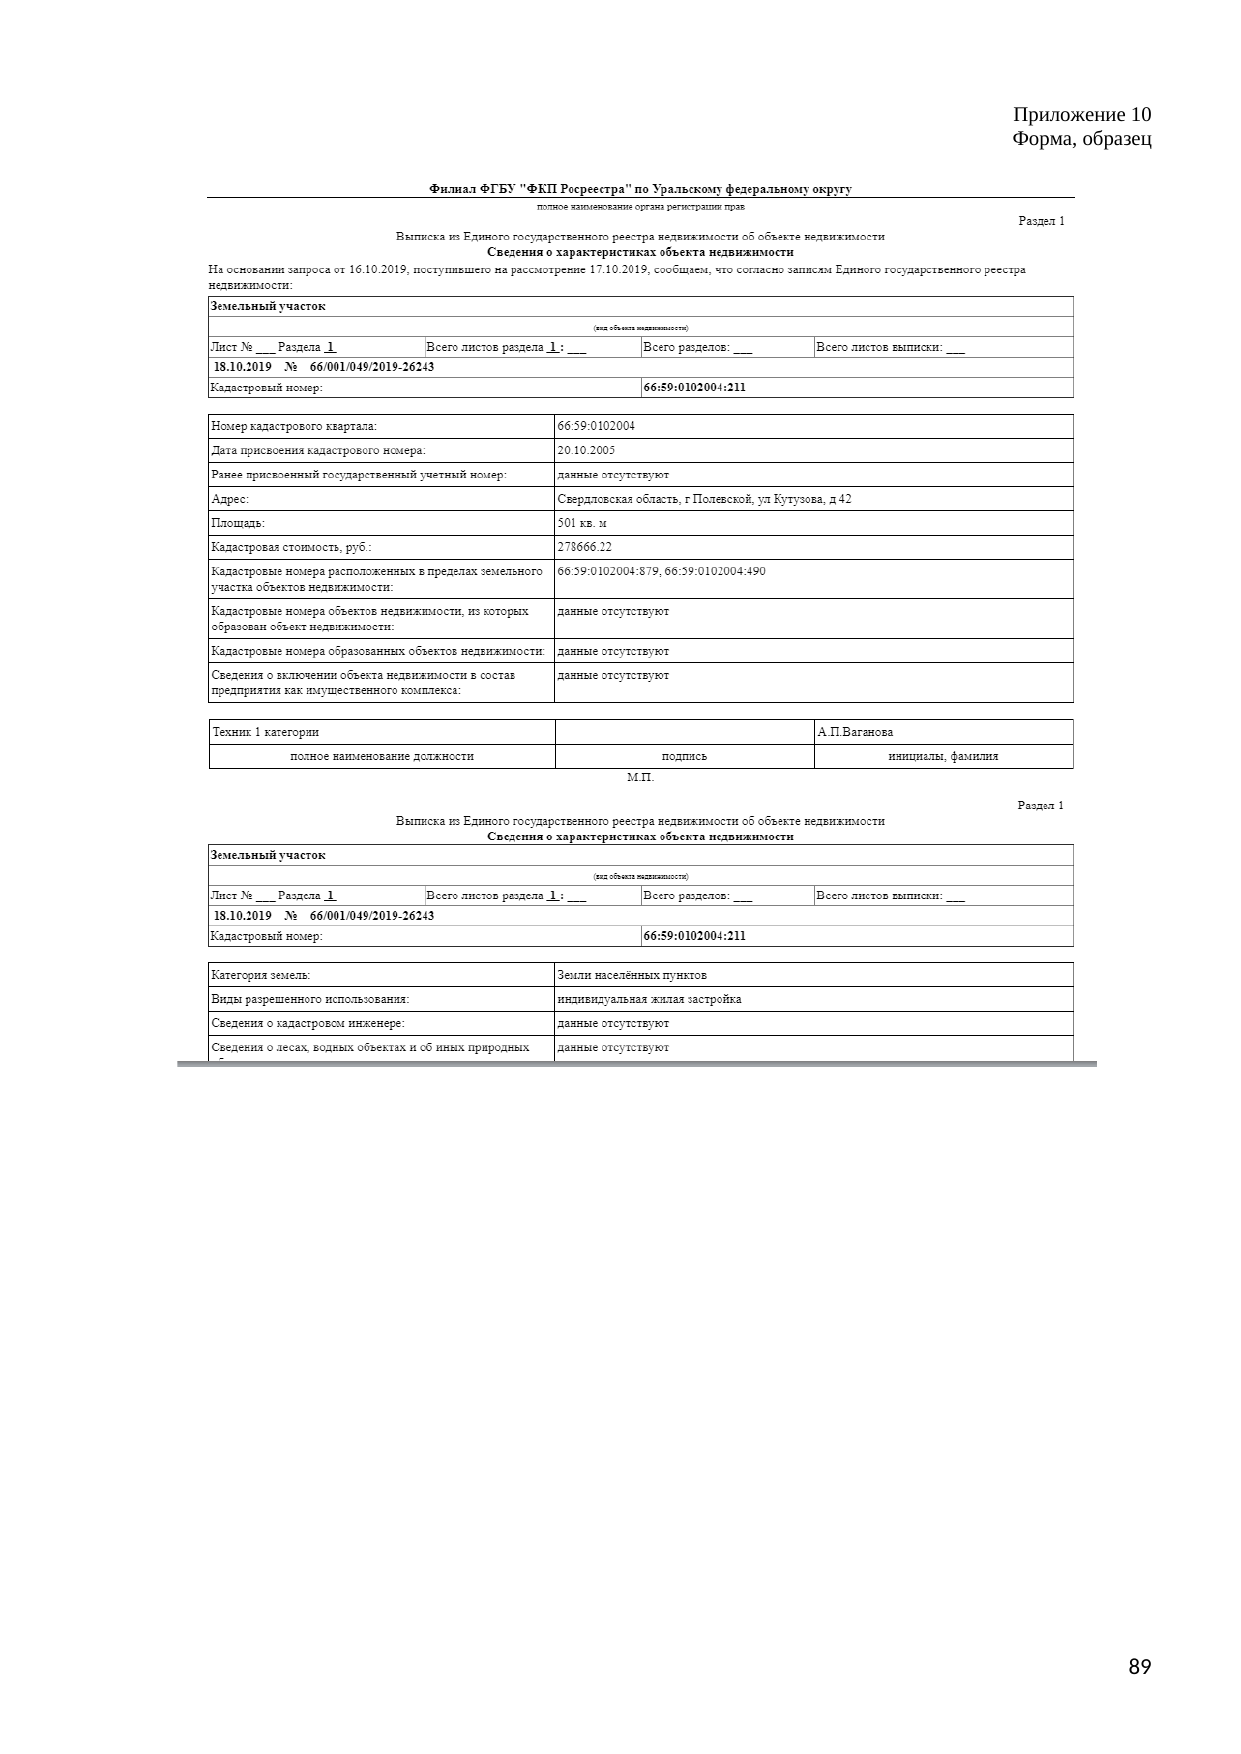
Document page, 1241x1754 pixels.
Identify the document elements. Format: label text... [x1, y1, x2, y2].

picture [177, 174, 1097, 1067]
text Форма, образец [620, 126, 1152, 150]
text Приложение 10 [620, 102, 1152, 126]
